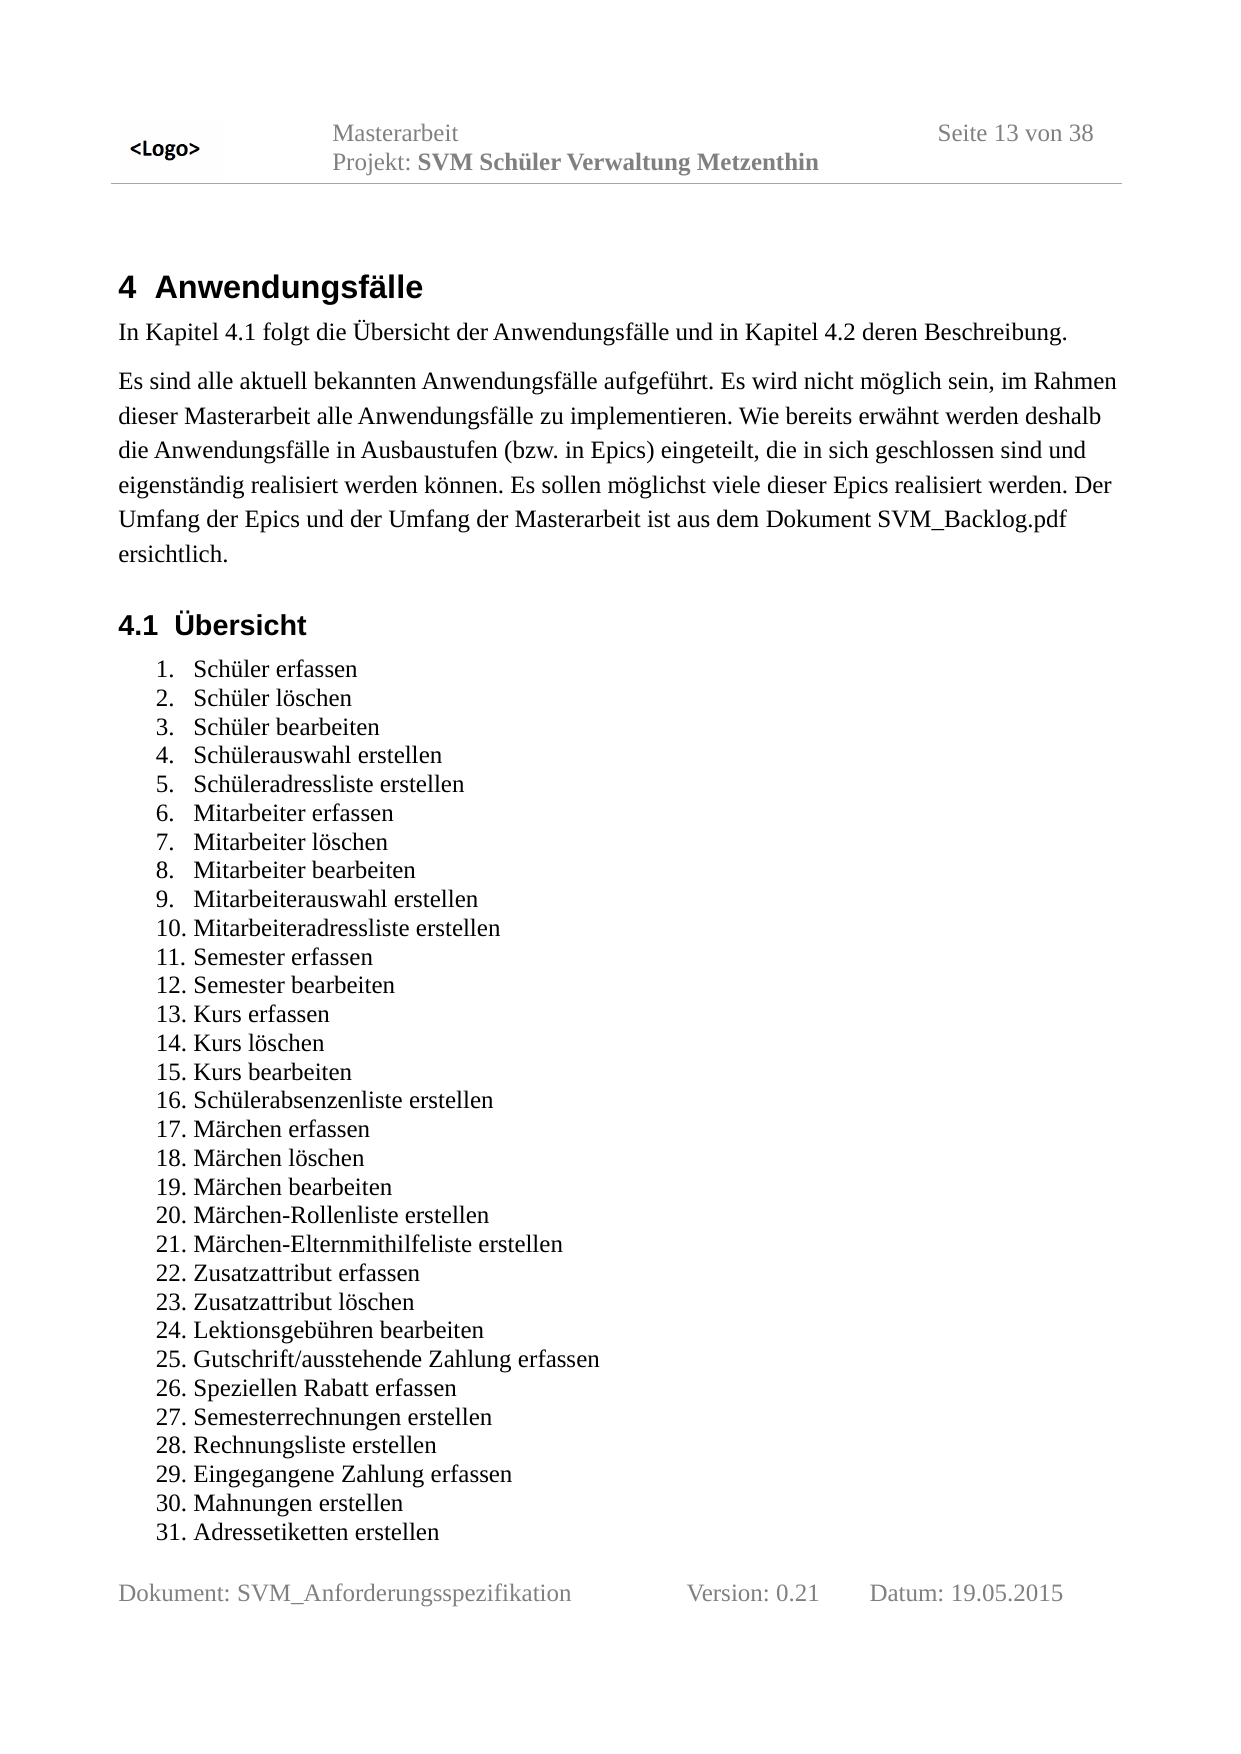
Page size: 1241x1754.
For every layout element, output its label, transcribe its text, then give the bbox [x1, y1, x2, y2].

subtitle Übersicht [118, 609, 1122, 642]
list Märchen bearbeiten [156, 1172, 1122, 1201]
list Mahnungen erstellen [156, 1488, 1122, 1517]
list Zusatzattribut löschen [156, 1287, 1122, 1316]
list Schüleradressliste erstellen [156, 769, 1122, 798]
list Schülerabsenzenliste erstellen [156, 1086, 1122, 1114]
subtitle Anwendungsfälle [118, 267, 1122, 305]
list Mitarbeiteradressliste erstellen [156, 913, 1122, 942]
list Adressetiketten erstellen [156, 1517, 1122, 1546]
list Märchen erfassen [156, 1114, 1122, 1143]
text In Kapitel 4.1 folgt die Übersicht der Anwendungsfälle und in Kapitel 4.2 deren Beschreibung. [118, 317, 1122, 346]
list Semesterrechnungen erstellen [156, 1402, 1122, 1431]
text Es sind alle aktuell bekannten Anwendungsfälle aufgeführt. Es wird nicht möglich sein, im Rahmen dieser Masterarbeit alle Anwendungsfälle zu implementieren. Wie bereits erwähnt werden deshalb die Anwendungsfälle in Ausbaustufen (bzw. in Epics) eingeteilt, die in sich geschlossen sind und eigenständig realisiert werden können. Es sollen möglichst viele dieser Epics realisiert werden. Der Umfang der Epics und der Umfang der Masterarbeit ist aus dem Dokument SVM_Backlog.pdf ersichtlich. [118, 366, 1122, 568]
list Märchen löschen [156, 1143, 1122, 1172]
list Zusatzattribut erfassen [156, 1258, 1122, 1287]
list Schüler erfassen [156, 654, 1122, 683]
list Märchen-Rollenliste erstellen [156, 1201, 1122, 1229]
list Speziellen Rabatt erfassen [156, 1373, 1122, 1402]
list Kurs erfassen [156, 999, 1122, 1028]
list Kurs löschen [156, 1028, 1122, 1057]
list Rechnungsliste erstellen [156, 1431, 1122, 1459]
list Semester bearbeiten [156, 971, 1122, 999]
list Mitarbeiter bearbeiten [156, 856, 1122, 884]
list Gutschrift/ausstehende Zahlung erfassen [156, 1344, 1122, 1373]
list Schüler bearbeiten [156, 712, 1122, 741]
list Mitarbeiter löschen [156, 827, 1122, 856]
picture [118, 118, 224, 183]
list Mitarbeiter erfassen [156, 798, 1122, 827]
list Märchen-Elternmithilfeliste erstellen [156, 1229, 1122, 1258]
list Kurs bearbeiten [156, 1057, 1122, 1086]
list Lektionsgebühren bearbeiten [156, 1316, 1122, 1344]
list Semester erfassen [156, 942, 1122, 971]
list Schüler löschen [156, 683, 1122, 712]
list Schülerauswahl erstellen [156, 741, 1122, 769]
list Mitarbeiterauswahl erstellen [156, 884, 1122, 913]
list Eingegangene Zahlung erfassen [156, 1459, 1122, 1488]
